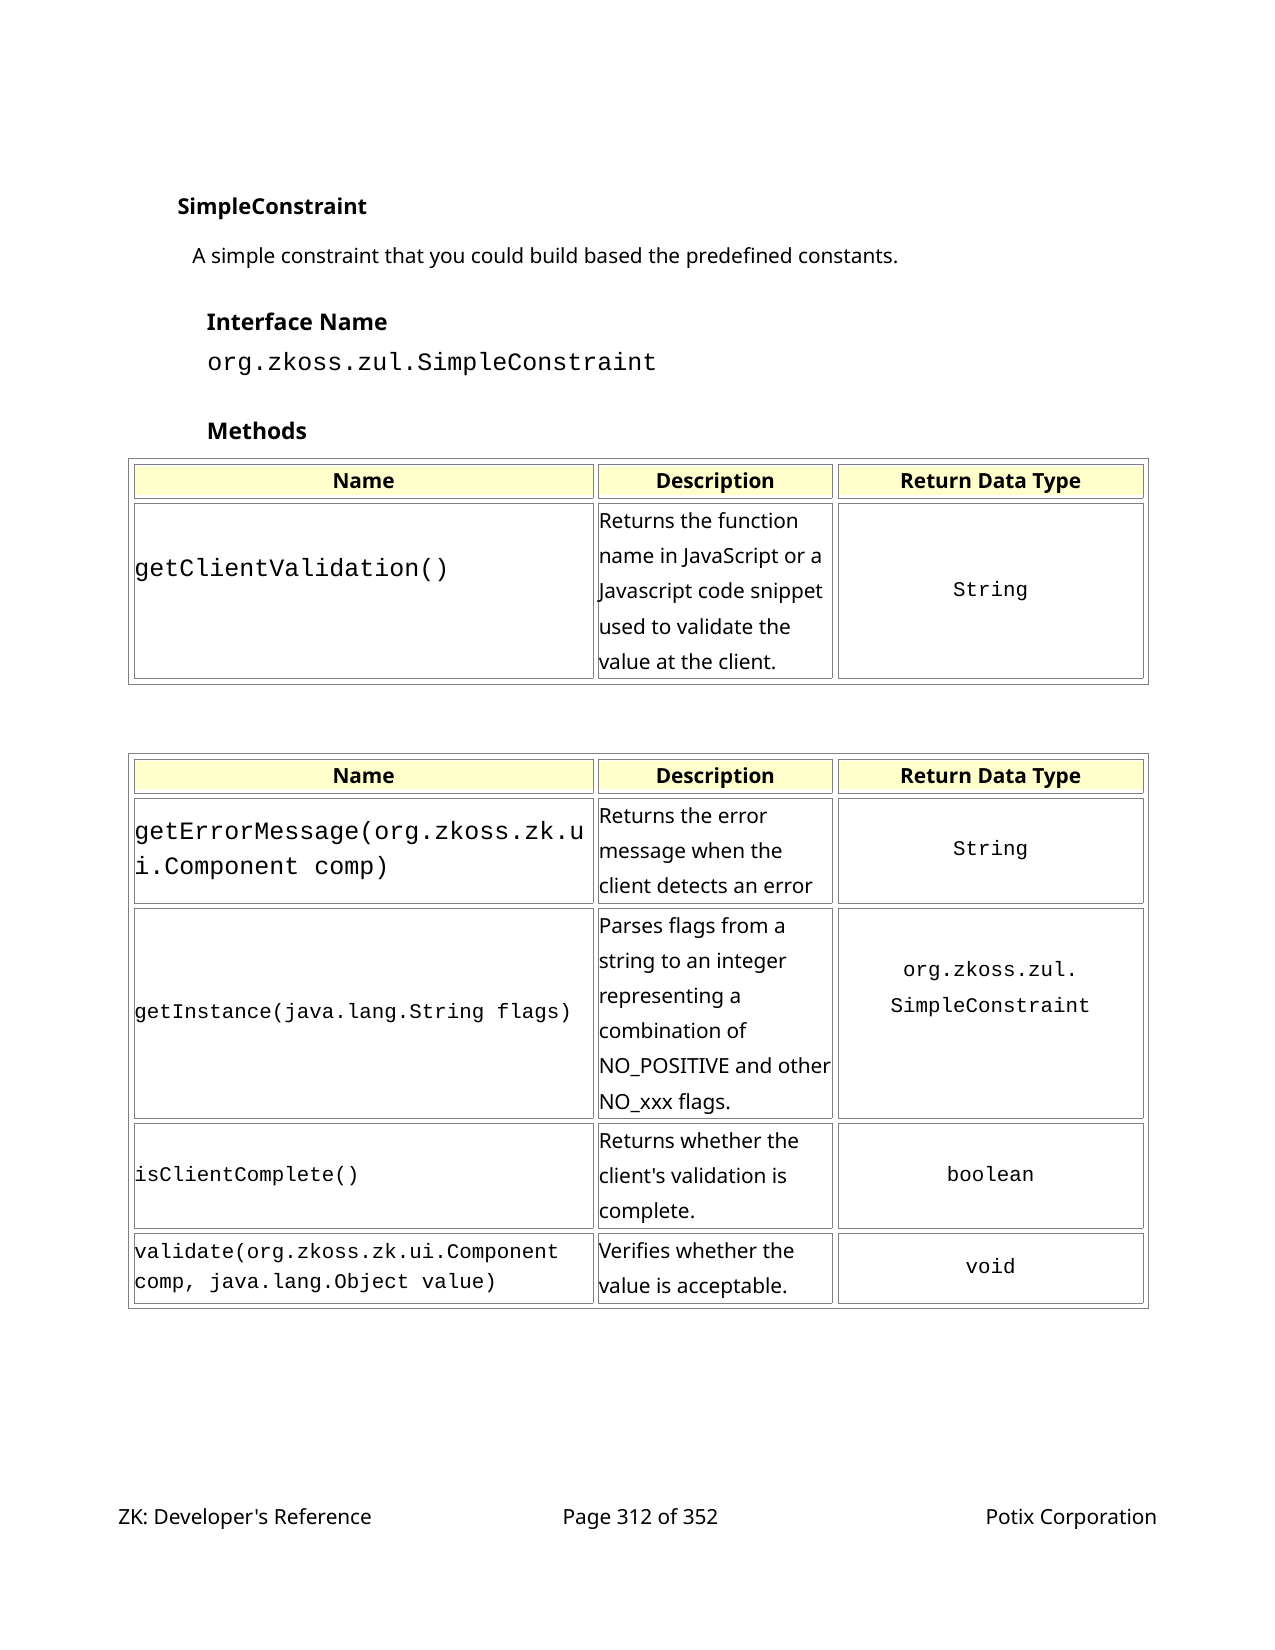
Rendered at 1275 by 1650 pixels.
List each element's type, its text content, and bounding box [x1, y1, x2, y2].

table_cell boolean [835, 1118, 1146, 1228]
table_cell getClientValidation() [131, 498, 596, 678]
table_cell Returns whether the client's validation is complete. [596, 1118, 835, 1228]
table_header Description [596, 754, 835, 792]
table_header Return Data Type [835, 754, 1146, 792]
table_cell void [835, 1228, 1146, 1302]
table_cell String [835, 793, 1146, 902]
table_cell isClientComplete() [131, 1118, 596, 1228]
subtitle Interface Name [207, 306, 1157, 337]
table_cell getInstance(java.lang.String flags) [131, 903, 596, 1118]
table_cell String [835, 498, 1146, 678]
table_cell Verifies whether the value is acceptable. [596, 1228, 835, 1302]
table_cell org.zkoss.zul. SimpleConstraint [835, 903, 1146, 1118]
subtitle SimpleConstraint [177, 191, 1157, 221]
table_header Description [596, 459, 835, 498]
table_header Return Data Type [835, 459, 1146, 498]
subtitle Methods [207, 415, 1157, 446]
table_cell validate(org.zkoss.zk.ui.Component comp, java.lang.Object value) [131, 1228, 596, 1302]
table_header Name [131, 754, 596, 792]
table_cell Parses flags from a string to an integer representing a combination of NO_POSITIVE and other NO_xxx flags. [596, 903, 835, 1118]
table_cell Returns the error message when the client detects an error [596, 793, 835, 902]
text A simple constraint that you could build based the predefined constants. [118, 241, 1157, 269]
text org.zkoss.zul.SimpleConstraint [118, 350, 1157, 378]
table_cell Returns the function name in JavaScript or a Javascript code snippet used to validate the value at the client. [596, 498, 835, 678]
table_cell getErrorMessage(org.zkoss.zk.ui.Component comp) [131, 793, 596, 902]
table_header Name [131, 459, 596, 498]
